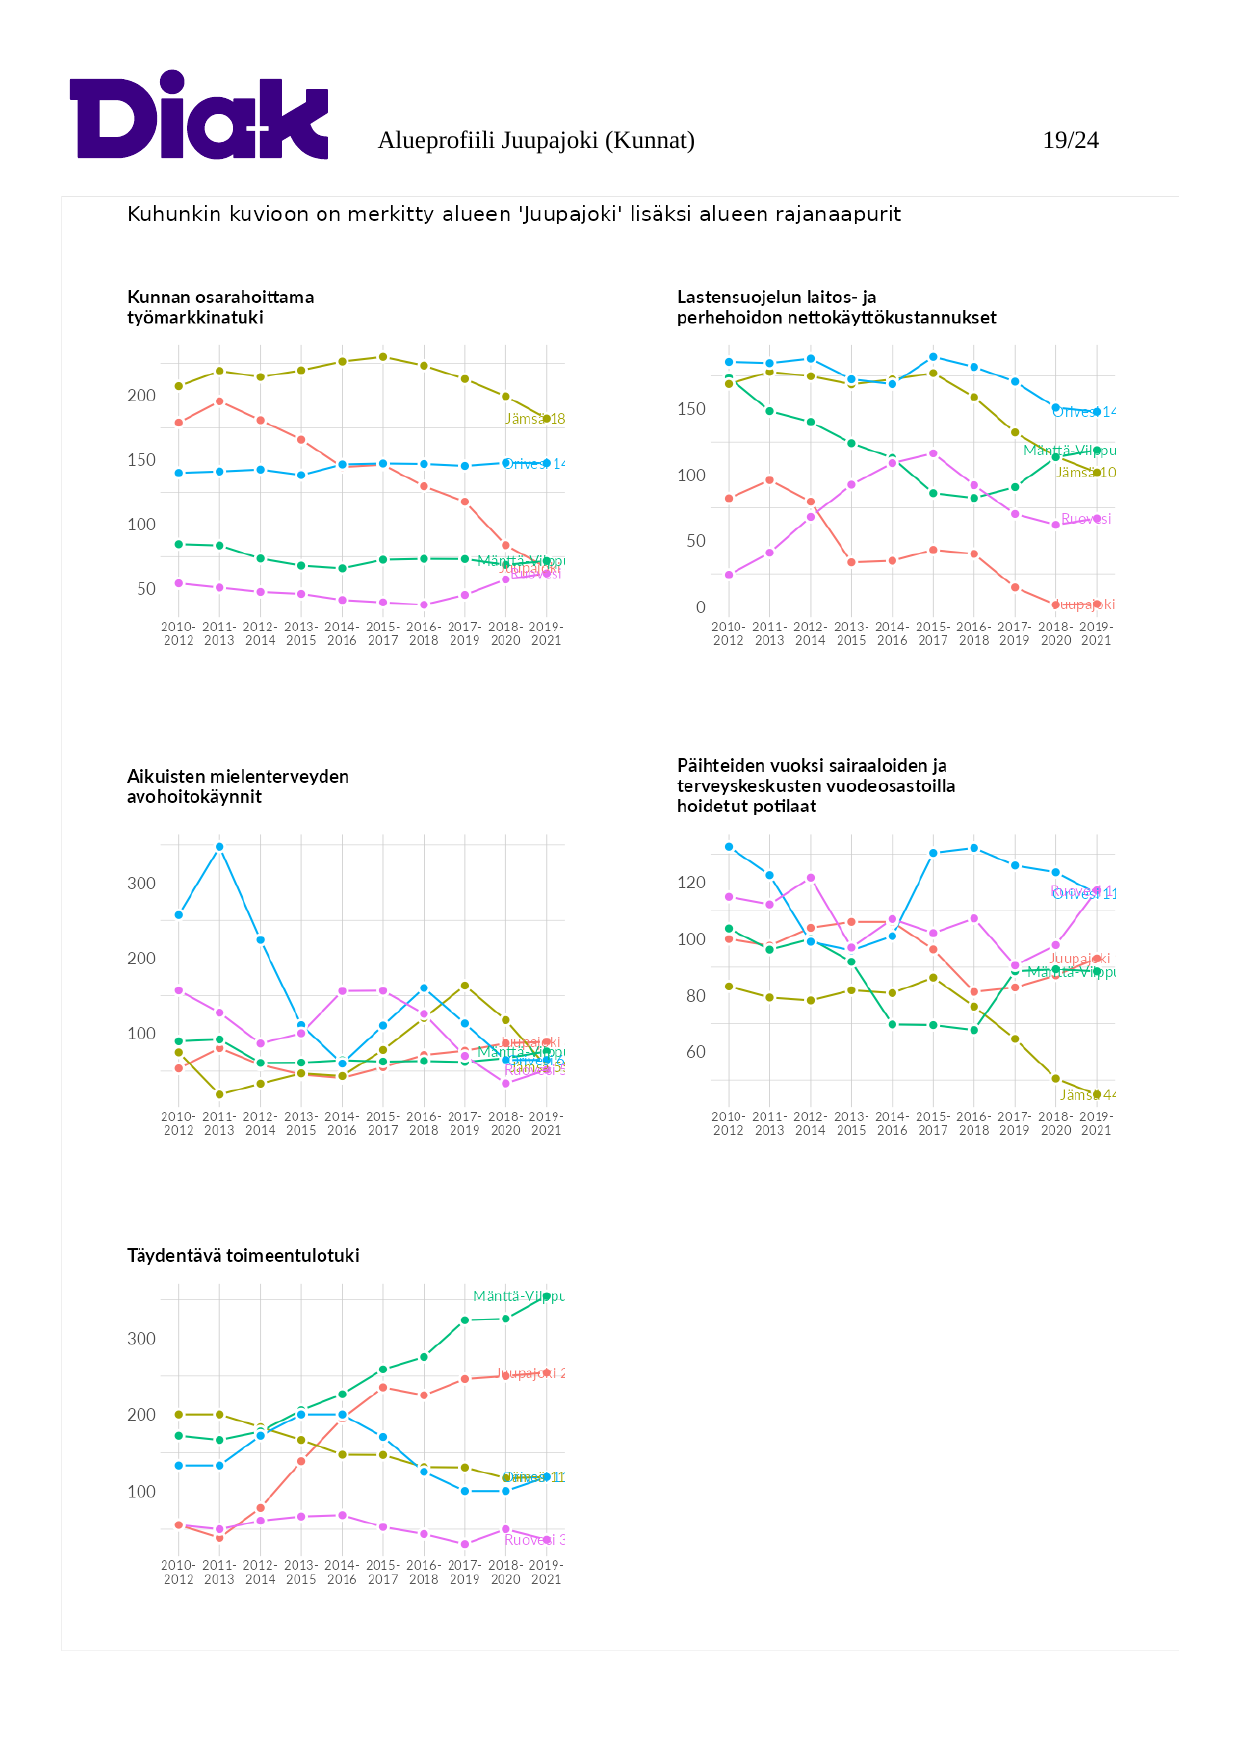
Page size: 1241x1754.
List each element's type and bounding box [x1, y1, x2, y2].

picture [61, 196, 1179, 1651]
